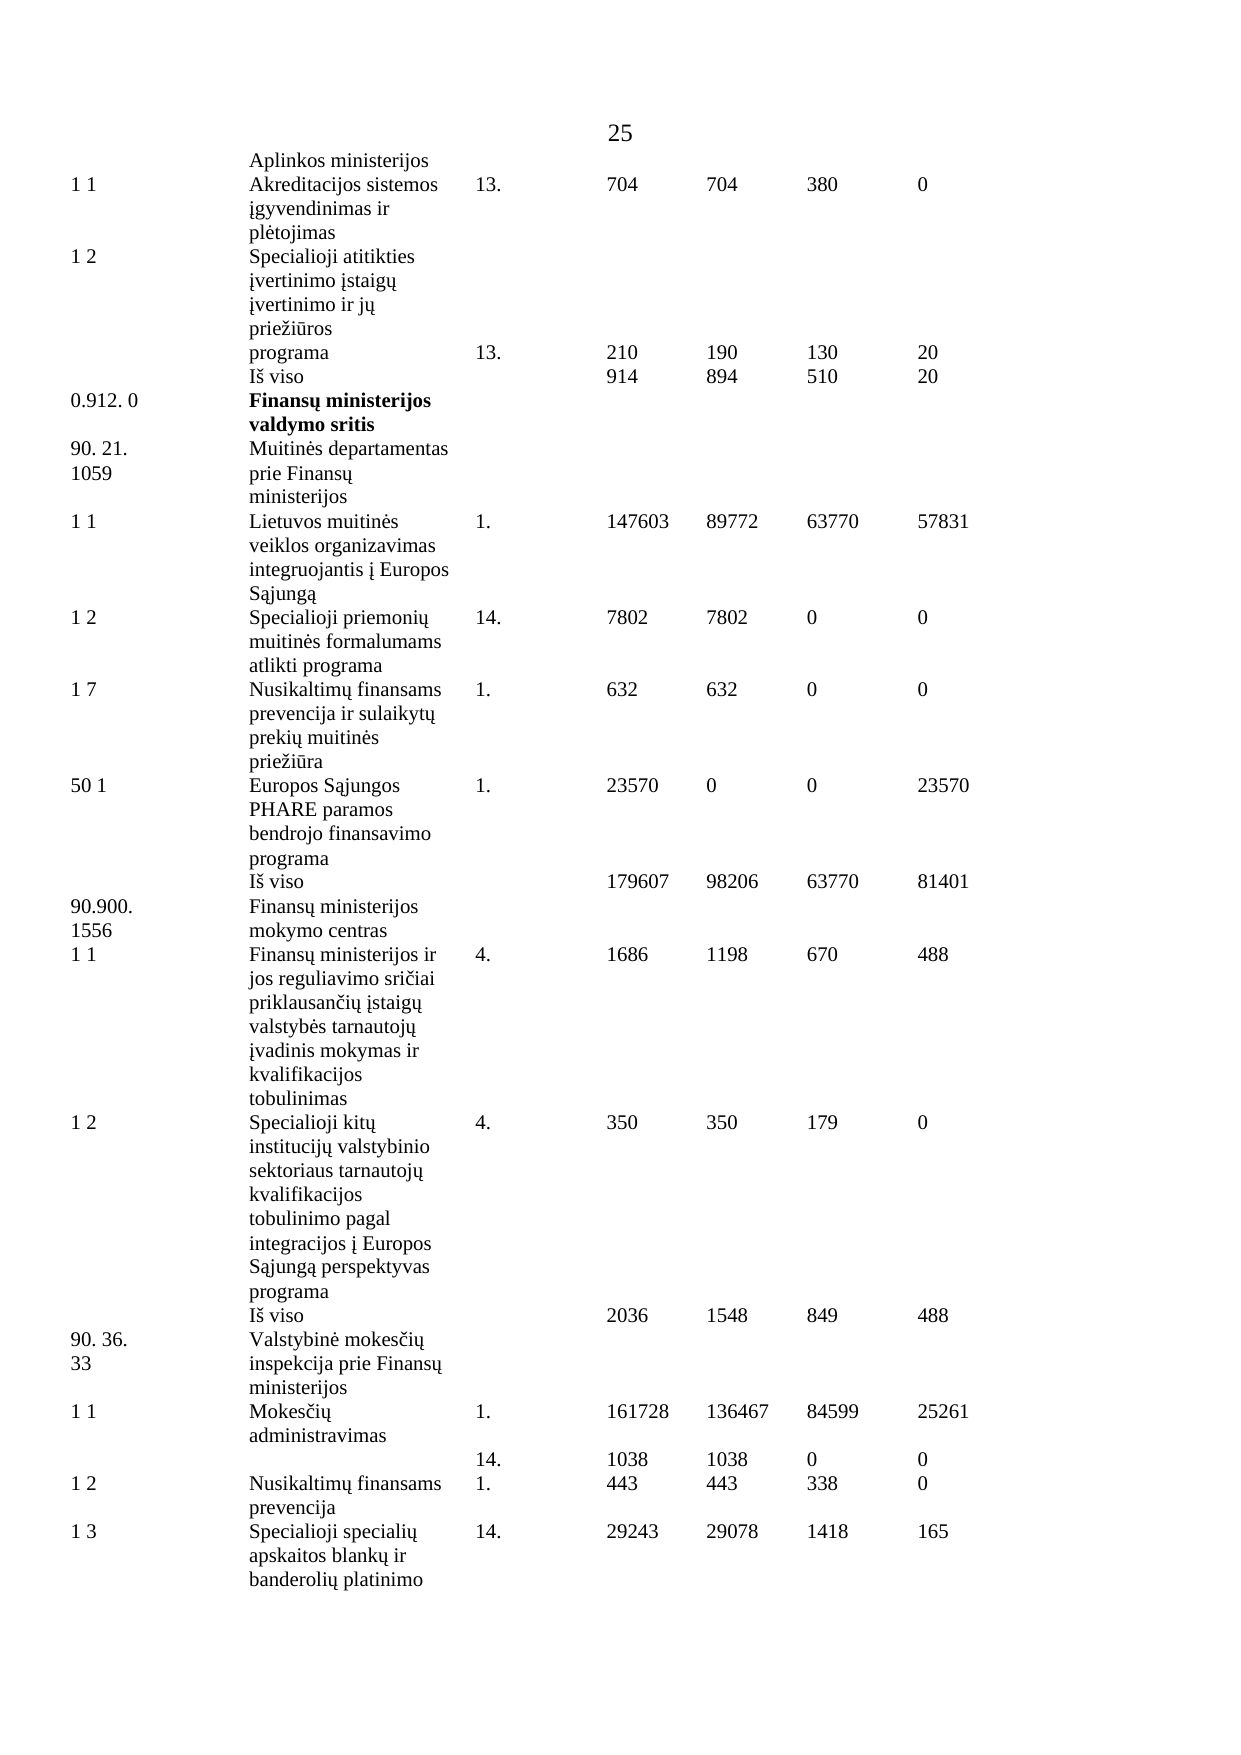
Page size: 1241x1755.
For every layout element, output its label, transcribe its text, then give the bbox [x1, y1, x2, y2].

table_cell [695, 460, 795, 508]
table_cell 1038 [595, 1447, 695, 1471]
table_cell Specialioji kitų institucijų valstybinio sektoriaus tarnautojų kvalifikacijos tobulinimo pagal integracijos į Europos Sąjungą perspektyvas programa [238, 1110, 464, 1303]
table_cell [695, 436, 795, 460]
table_cell 1038 [695, 1447, 795, 1471]
table_cell [906, 460, 1064, 508]
table_cell 0 [695, 773, 795, 869]
table_cell 179 [795, 1110, 906, 1303]
table_cell 1556 [59, 918, 238, 942]
table_cell Nusikaltimų finansams prevencija [238, 1471, 464, 1519]
table_cell [906, 918, 1064, 942]
table_cell 1 2 [59, 605, 238, 677]
table_cell 190 [695, 340, 795, 364]
table_cell Nusikaltimų finansams prevencija ir sulaikytų prekių muitinės priežiūra [238, 677, 464, 773]
table_cell Europos Sąjungos PHARE paramos bendrojo finansavimo programa [238, 773, 464, 869]
table_cell 161728 [595, 1399, 695, 1447]
table_cell [59, 1303, 238, 1327]
table_cell [595, 244, 695, 340]
table_cell 350 [595, 1110, 695, 1303]
table_cell mokymo centras [238, 918, 464, 942]
table_cell 4. [464, 942, 595, 1110]
table_cell 20 [906, 364, 1064, 388]
table_cell Akreditacijos sistemos įgyvendinimas ir plėtojimas [238, 172, 464, 244]
table_cell 0 [906, 172, 1064, 244]
table_cell 704 [695, 172, 795, 244]
table_cell 670 [795, 942, 906, 1110]
table_cell 90.900. [59, 894, 238, 918]
table_cell 14. [464, 605, 595, 677]
table_cell 57831 [906, 509, 1064, 605]
table_cell 704 [595, 172, 695, 244]
table_cell [795, 918, 906, 942]
table_cell [595, 460, 695, 508]
table_cell 1 2 [59, 1471, 238, 1519]
table_cell 23570 [906, 773, 1064, 869]
table_cell prie Finansų ministerijos [238, 460, 464, 508]
table_cell 7802 [695, 605, 795, 677]
table_cell [595, 894, 695, 918]
table_cell [464, 1351, 595, 1399]
table_cell [695, 1327, 795, 1351]
table_cell Iš viso [238, 364, 464, 388]
table_cell 632 [695, 677, 795, 773]
table_cell 63770 [795, 509, 906, 605]
table_cell programa [238, 340, 464, 364]
table_cell 0 [906, 1110, 1064, 1303]
table_cell Muitinės departamentas [238, 436, 464, 460]
table_cell 29078 [695, 1519, 795, 1591]
table_cell [795, 894, 906, 918]
table_cell [795, 1351, 906, 1399]
table_cell 1 1 [59, 1399, 238, 1447]
table_cell [795, 244, 906, 340]
table_cell Specialioji specialių apskaitos blankų ir banderolių platinimo [238, 1519, 464, 1591]
table_cell 90. 36. [59, 1327, 238, 1351]
table_cell inspekcija prie Finansų ministerijos [238, 1351, 464, 1399]
table_cell [464, 1327, 595, 1351]
table_cell 0 [906, 1447, 1064, 1471]
table_cell 7802 [595, 605, 695, 677]
table_cell [695, 244, 795, 340]
table_cell 0 [906, 677, 1064, 773]
table_cell Iš viso [238, 1303, 464, 1327]
table_cell 0 [795, 1447, 906, 1471]
table_cell [695, 894, 795, 918]
table_cell [795, 436, 906, 460]
table_cell 1 7 [59, 677, 238, 773]
table_cell 136467 [695, 1399, 795, 1447]
table_cell 1 1 [59, 942, 238, 1110]
table_cell 1 1 [59, 172, 238, 244]
table_cell 81401 [906, 870, 1064, 893]
table_cell 0 [906, 1471, 1064, 1519]
table_cell [595, 148, 695, 172]
table_cell 98206 [695, 870, 795, 893]
table_cell 488 [906, 942, 1064, 1110]
table_cell 0 [906, 605, 1064, 677]
table_cell 350 [695, 1110, 795, 1303]
table_cell 1 3 [59, 1519, 238, 1591]
table_cell 23570 [595, 773, 695, 869]
table_cell [595, 918, 695, 942]
table_cell [59, 870, 238, 893]
table_cell Specialioji atitikties įvertinimo įstaigų įvertinimo ir jų priežiūros [238, 244, 464, 340]
table_cell [906, 1351, 1064, 1399]
table_cell [795, 148, 906, 172]
table_cell 1059 [59, 460, 238, 508]
table_cell [595, 1351, 695, 1399]
table_cell Specialioji priemonių muitinės formalumams atlikti programa [238, 605, 464, 677]
table_cell [59, 148, 238, 172]
table_cell [595, 436, 695, 460]
table_cell 63770 [795, 870, 906, 893]
table_cell [695, 388, 795, 436]
table_cell 1686 [595, 942, 695, 1110]
table_cell 380 [795, 172, 906, 244]
table_cell Valstybinė mokesčių [238, 1327, 464, 1351]
table_cell 0 [795, 773, 906, 869]
table_cell 89772 [695, 509, 795, 605]
table_cell 130 [795, 340, 906, 364]
table_cell 632 [595, 677, 695, 773]
table_cell 914 [595, 364, 695, 388]
table_cell 1418 [795, 1519, 906, 1591]
table_cell [906, 388, 1064, 436]
table_cell 1. [464, 1399, 595, 1447]
table_cell 2036 [595, 1303, 695, 1327]
table_cell [464, 148, 595, 172]
table_cell 894 [695, 364, 795, 388]
table_cell Mokesčių administravimas [238, 1399, 464, 1447]
table_cell 50 1 [59, 773, 238, 869]
table_cell 84599 [795, 1399, 906, 1447]
table_cell [695, 148, 795, 172]
table_cell Iš viso [238, 870, 464, 893]
table_cell [464, 388, 595, 436]
table_cell [464, 870, 595, 893]
table_cell 4. [464, 1110, 595, 1303]
table_cell 1 1 [59, 509, 238, 605]
table_cell 1198 [695, 942, 795, 1110]
table_cell Lietuvos muitinės veiklos organizavimas integruojantis į Europos Sąjungą [238, 509, 464, 605]
table_cell 210 [595, 340, 695, 364]
table_cell [906, 244, 1064, 340]
table_cell 20 [906, 340, 1064, 364]
table_cell 90. 21. [59, 436, 238, 460]
table_cell [795, 1327, 906, 1351]
table_cell 338 [795, 1471, 906, 1519]
table_cell 443 [595, 1471, 695, 1519]
table_cell 179607 [595, 870, 695, 893]
table_cell 0 [795, 605, 906, 677]
table_cell [695, 1351, 795, 1399]
table_cell 165 [906, 1519, 1064, 1591]
table_cell [906, 148, 1064, 172]
table_cell 1. [464, 509, 595, 605]
table_cell 1 2 [59, 244, 238, 340]
table_cell 147603 [595, 509, 695, 605]
table_cell Finansų ministerijos ir jos reguliavimo sričiai priklausančių įstaigų valstybės tarnautojų įvadinis mokymas ir kvalifikacijos tobulinimas [238, 942, 464, 1110]
table_cell [906, 1327, 1064, 1351]
table_cell 25261 [906, 1399, 1064, 1447]
table_cell 0.912. 0 [59, 388, 238, 436]
table_cell [464, 436, 595, 460]
table_cell [238, 1447, 464, 1471]
table_cell [906, 436, 1064, 460]
table_cell 29243 [595, 1519, 695, 1591]
table_cell 1. [464, 677, 595, 773]
table_cell [595, 1327, 695, 1351]
table_cell 13. [464, 340, 595, 364]
table_cell [464, 1303, 595, 1327]
table_cell 0 [795, 677, 906, 773]
table_cell 1. [464, 773, 595, 869]
table_cell [464, 364, 595, 388]
table_cell 14. [464, 1519, 595, 1591]
table_cell 1. [464, 1471, 595, 1519]
table_cell [795, 460, 906, 508]
table_cell [595, 388, 695, 436]
table_cell 1548 [695, 1303, 795, 1327]
table_cell [59, 1447, 238, 1471]
table_cell [695, 918, 795, 942]
table_cell Finansų ministerijos valdymo sritis [238, 388, 464, 436]
table_cell 13. [464, 172, 595, 244]
table_cell Finansų ministerijos [238, 894, 464, 918]
table_cell [59, 364, 238, 388]
table_cell [59, 340, 238, 364]
table_cell 510 [795, 364, 906, 388]
table_cell 443 [695, 1471, 795, 1519]
table_cell [464, 894, 595, 918]
table_cell 14. [464, 1447, 595, 1471]
table_cell [464, 918, 595, 942]
table_cell 488 [906, 1303, 1064, 1327]
table_cell [464, 460, 595, 508]
table_cell 849 [795, 1303, 906, 1327]
table_cell 1 2 [59, 1110, 238, 1303]
table_cell [795, 388, 906, 436]
table_cell [464, 244, 595, 340]
table_cell Aplinkos ministerijos [238, 148, 464, 172]
table_cell 33 [59, 1351, 238, 1399]
table_cell [906, 894, 1064, 918]
